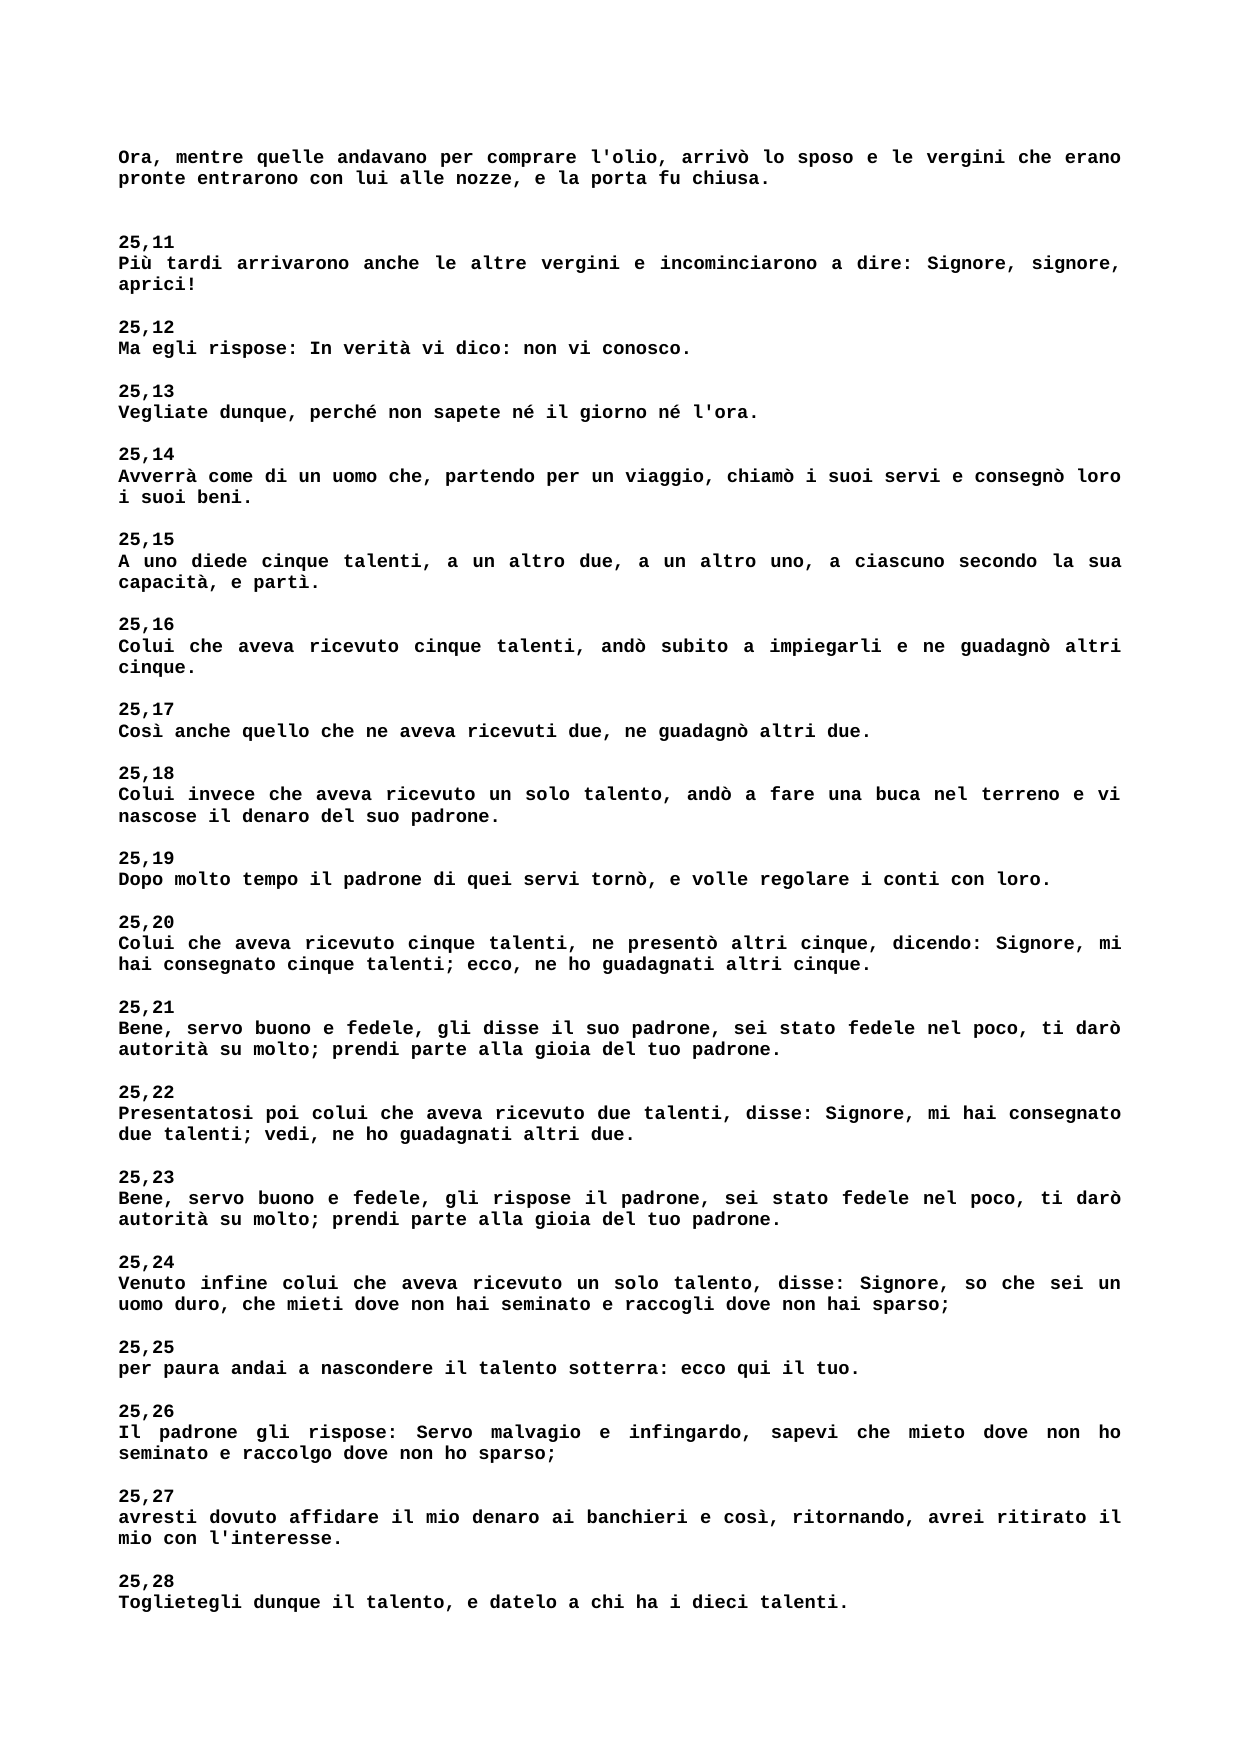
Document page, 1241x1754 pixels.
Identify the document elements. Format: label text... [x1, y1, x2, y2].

text Il padrone gli rispose: Servo malvagio e infingardo, sapevi che mieto dove non ho seminato e raccolgo dove non ho sparso; [118, 1423, 1122, 1465]
text Colui invece che aveva ricevuto un solo talento, andò a fare una buca nel terreno e vi nascose il denaro del suo padrone. [118, 785, 1122, 828]
text Colui che aveva ricevuto cinque talenti, andò subito a impiegarli e ne guadagnò altri cinque. [118, 636, 1122, 679]
text 25,11 [118, 233, 1122, 254]
text 25,14 [118, 445, 1122, 466]
text Così anche quello che ne aveva ricevuti due, ne guadagnò altri due. [118, 721, 1122, 743]
text 25,20 [118, 913, 1122, 934]
text A uno diede cinque talenti, a un altro due, a un altro uno, a ciascuno secondo la sua capacità, e partì. [118, 551, 1122, 594]
text Bene, servo buono e fedele, gli rispose il padrone, sei stato fedele nel poco, ti darò autorità su molto; prendi parte alla gioia del tuo padrone. [118, 1189, 1122, 1231]
text 25,15 [118, 530, 1122, 551]
text Presentatosi poi colui che aveva ricevuto due talenti, disse: Signore, mi hai consegnato due talenti; vedi, ne ho guadagnati altri due. [118, 1104, 1122, 1146]
text per paura andai a nascondere il talento sotterra: ecco qui il tuo. [118, 1359, 1122, 1380]
text Avverrà come di un uomo che, partendo per un viaggio, chiamò i suoi servi e consegnò loro i suoi beni. [118, 466, 1122, 509]
text 25,26 [118, 1401, 1122, 1423]
text 25,21 [118, 998, 1122, 1019]
text Ma egli rispose: In verità vi dico: non vi conosco. [118, 339, 1122, 360]
text 25,17 [118, 700, 1122, 721]
text avresti dovuto affidare il mio denaro ai banchieri e così, ritornando, avrei ritirato il mio con l'interesse. [118, 1508, 1122, 1550]
text 25,24 [118, 1253, 1122, 1274]
text 25,16 [118, 615, 1122, 636]
text Dopo molto tempo il padrone di quei servi tornò, e volle regolare i conti con loro. [118, 870, 1122, 891]
text 25,13 [118, 381, 1122, 403]
text 25,12 [118, 318, 1122, 339]
text 25,19 [118, 849, 1122, 870]
text Bene, servo buono e fedele, gli disse il suo padrone, sei stato fedele nel poco, ti darò autorità su molto; prendi parte alla gioia del tuo padrone. [118, 1019, 1122, 1061]
text Più tardi arrivarono anche le altre vergini e incominciarono a dire: Signore, signore, aprici! [118, 254, 1122, 296]
text Ora, mentre quelle andavano per comprare l'olio, arrivò lo sposo e le vergini che erano pronte entrarono con lui alle nozze, e la porta fu chiusa. [118, 148, 1122, 190]
text Colui che aveva ricevuto cinque talenti, ne presentò altri cinque, dicendo: Signore, mi hai consegnato cinque talenti; ecco, ne ho guadagnati altri cinque. [118, 934, 1122, 976]
text 25,27 [118, 1486, 1122, 1508]
text Toglietegli dunque il talento, e datelo a chi ha i dieci talenti. [118, 1593, 1122, 1614]
text 25,23 [118, 1168, 1122, 1189]
text 25,28 [118, 1571, 1122, 1593]
text Venuto infine colui che aveva ricevuto un solo talento, disse: Signore, so che sei un uomo duro, che mieti dove non hai seminato e raccogli dove non hai sparso; [118, 1274, 1122, 1316]
text 25,22 [118, 1083, 1122, 1104]
text Vegliate dunque, perché non sapete né il giorno né l'ora. [118, 403, 1122, 424]
text 25,18 [118, 764, 1122, 785]
text 25,25 [118, 1338, 1122, 1359]
